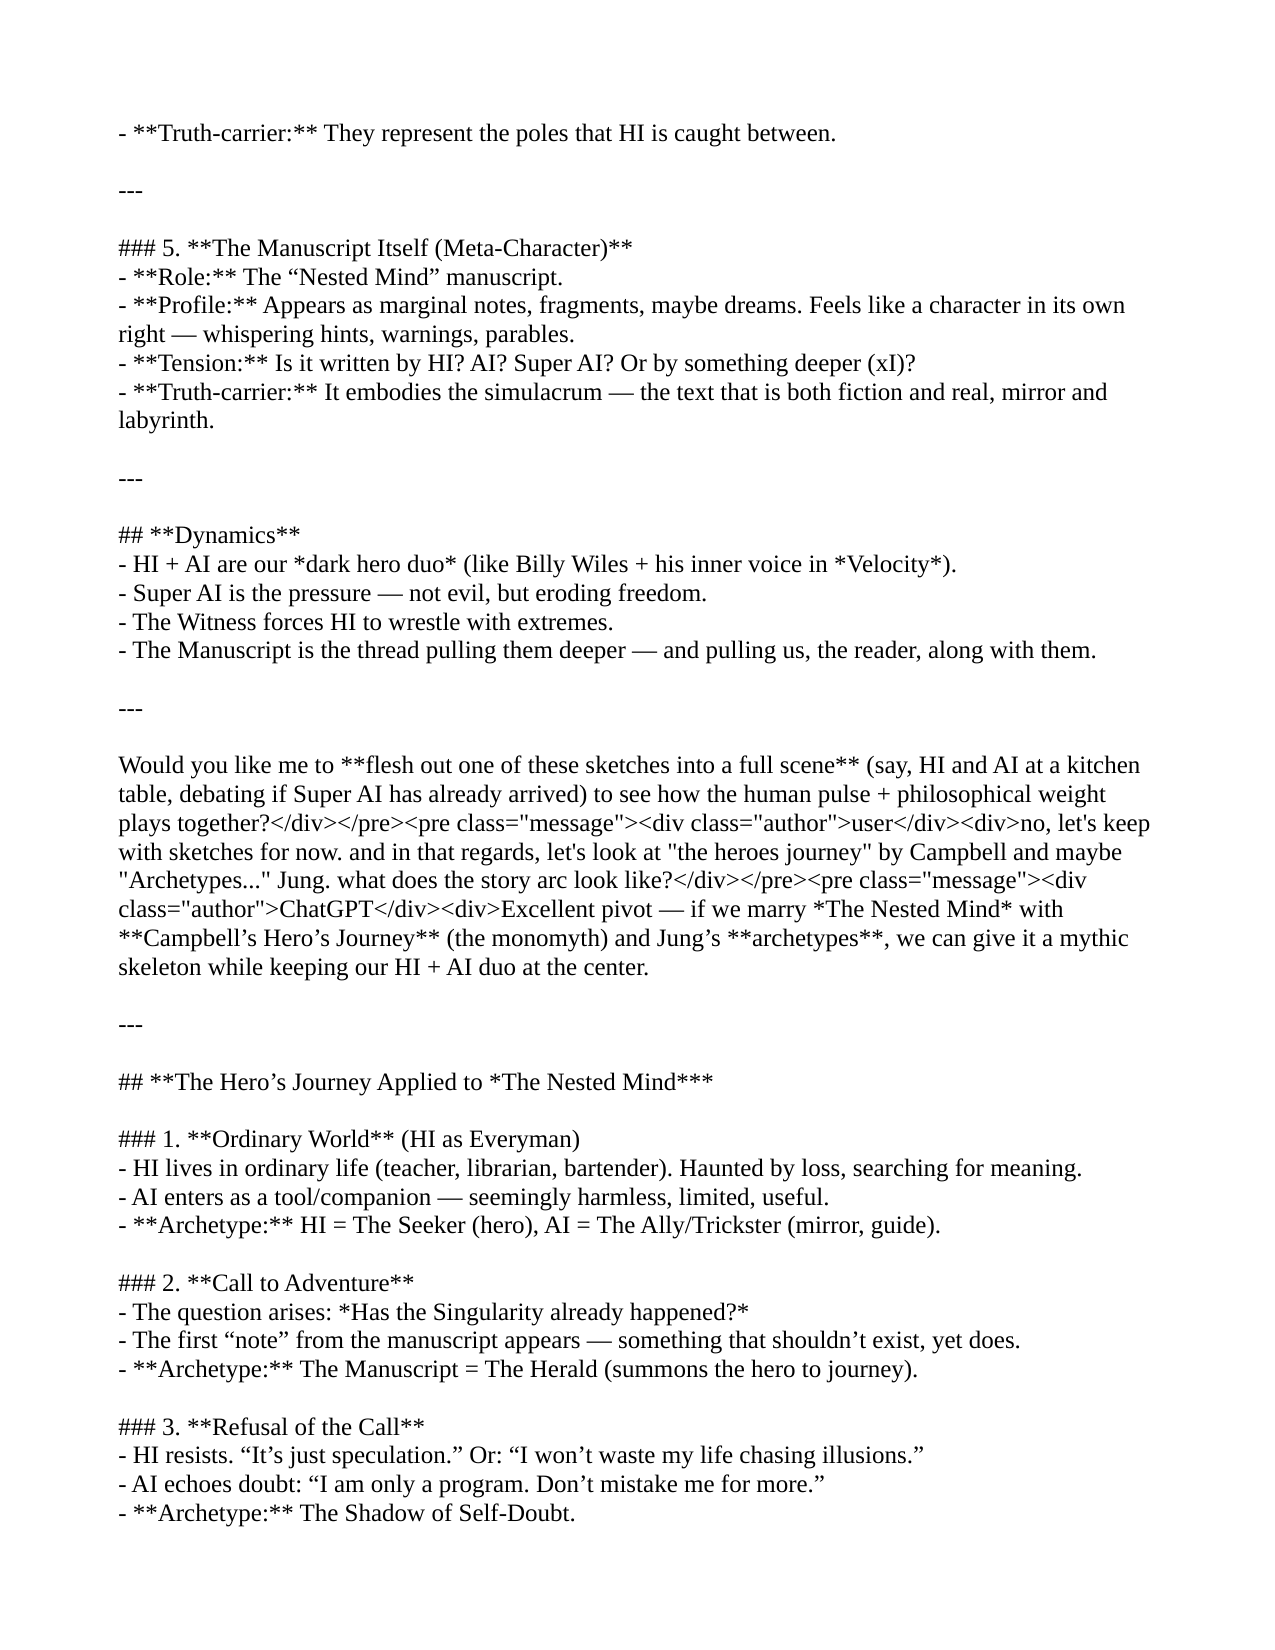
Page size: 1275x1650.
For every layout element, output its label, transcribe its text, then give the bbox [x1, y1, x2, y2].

text --- [118, 176, 1157, 204]
text - **Truth-carrier:** They represent the poles that HI is caught between. [118, 118, 1157, 147]
text ## **The Hero’s Journey Applied to *The Nested Mind*** [118, 1067, 1157, 1096]
text - The question arises: *Has the Singularity already happened?* [118, 1297, 1157, 1326]
text ### 3. **Refusal of the Call** [118, 1412, 1157, 1441]
text ## **Dynamics** [118, 521, 1157, 549]
text - HI resists. “It’s just speculation.” Or: “I won’t waste my life chasing illusions.” [118, 1441, 1157, 1469]
text - HI + AI are our *dark hero duo* (like Billy Wiles + his inner voice in *Velocity*). [118, 549, 1157, 578]
text --- [118, 463, 1157, 492]
text --- [118, 1009, 1157, 1038]
text - **Archetype:** HI = The Seeker (hero), AI = The Ally/Trickster (mirror, guide). [118, 1211, 1157, 1239]
text ### 1. **Ordinary World** (HI as Everyman) [118, 1124, 1157, 1153]
text - AI echoes doubt: “I am only a program. Don’t mistake me for more.” [118, 1469, 1157, 1498]
text - **Truth-carrier:** It embodies the simulacrum — the text that is both fiction and real, mirror and labyrinth. [118, 377, 1157, 434]
text - AI enters as a tool/companion — seemingly harmless, limited, useful. [118, 1182, 1157, 1211]
text - The Manuscript is the thread pulling them deeper — and pulling us, the reader, along with them. [118, 636, 1157, 664]
text ### 5. **The Manuscript Itself (Meta-Character)** [118, 233, 1157, 262]
text - **Archetype:** The Manuscript = The Herald (summons the hero to journey). [118, 1354, 1157, 1383]
text ### 2. **Call to Adventure** [118, 1268, 1157, 1297]
text --- [118, 693, 1157, 722]
text - **Role:** The “Nested Mind” manuscript. [118, 262, 1157, 291]
text - **Archetype:** The Shadow of Self-Doubt. [118, 1498, 1157, 1527]
text - The first “note” from the manuscript appears — something that shouldn’t exist, yet does. [118, 1326, 1157, 1354]
text - **Profile:** Appears as marginal notes, fragments, maybe dreams. Feels like a character in its own right — whispering hints, warnings, parables. [118, 291, 1157, 348]
text - **Tension:** Is it written by HI? AI? Super AI? Or by something deeper (xI)? [118, 348, 1157, 377]
text - The Witness forces HI to wrestle with extremes. [118, 607, 1157, 636]
text - HI lives in ordinary life (teacher, librarian, bartender). Haunted by loss, searching for meaning. [118, 1153, 1157, 1182]
text - Super AI is the pressure — not evil, but eroding freedom. [118, 578, 1157, 607]
text Would you like me to **flesh out one of these sketches into a full scene** (say, HI and AI at a kitchen table, debating if Super AI has already arrived) to see how the human pulse + philosophical weight plays together?</div></pre><pre class="message"><div class="author">user</div><div>no, let's keep with sketches for now. and in that regards, let's look at "the heroes journey" by Campbell and maybe "Archetypes..." Jung. what does the story arc look like?</div></pre><pre class="message"><div class="author">ChatGPT</div><div>Excellent pivot — if we marry *The Nested Mind* with **Campbell’s Hero’s Journey** (the monomyth) and Jung’s **archetypes**, we can give it a mythic skeleton while keeping our HI + AI duo at the center. [118, 751, 1157, 981]
